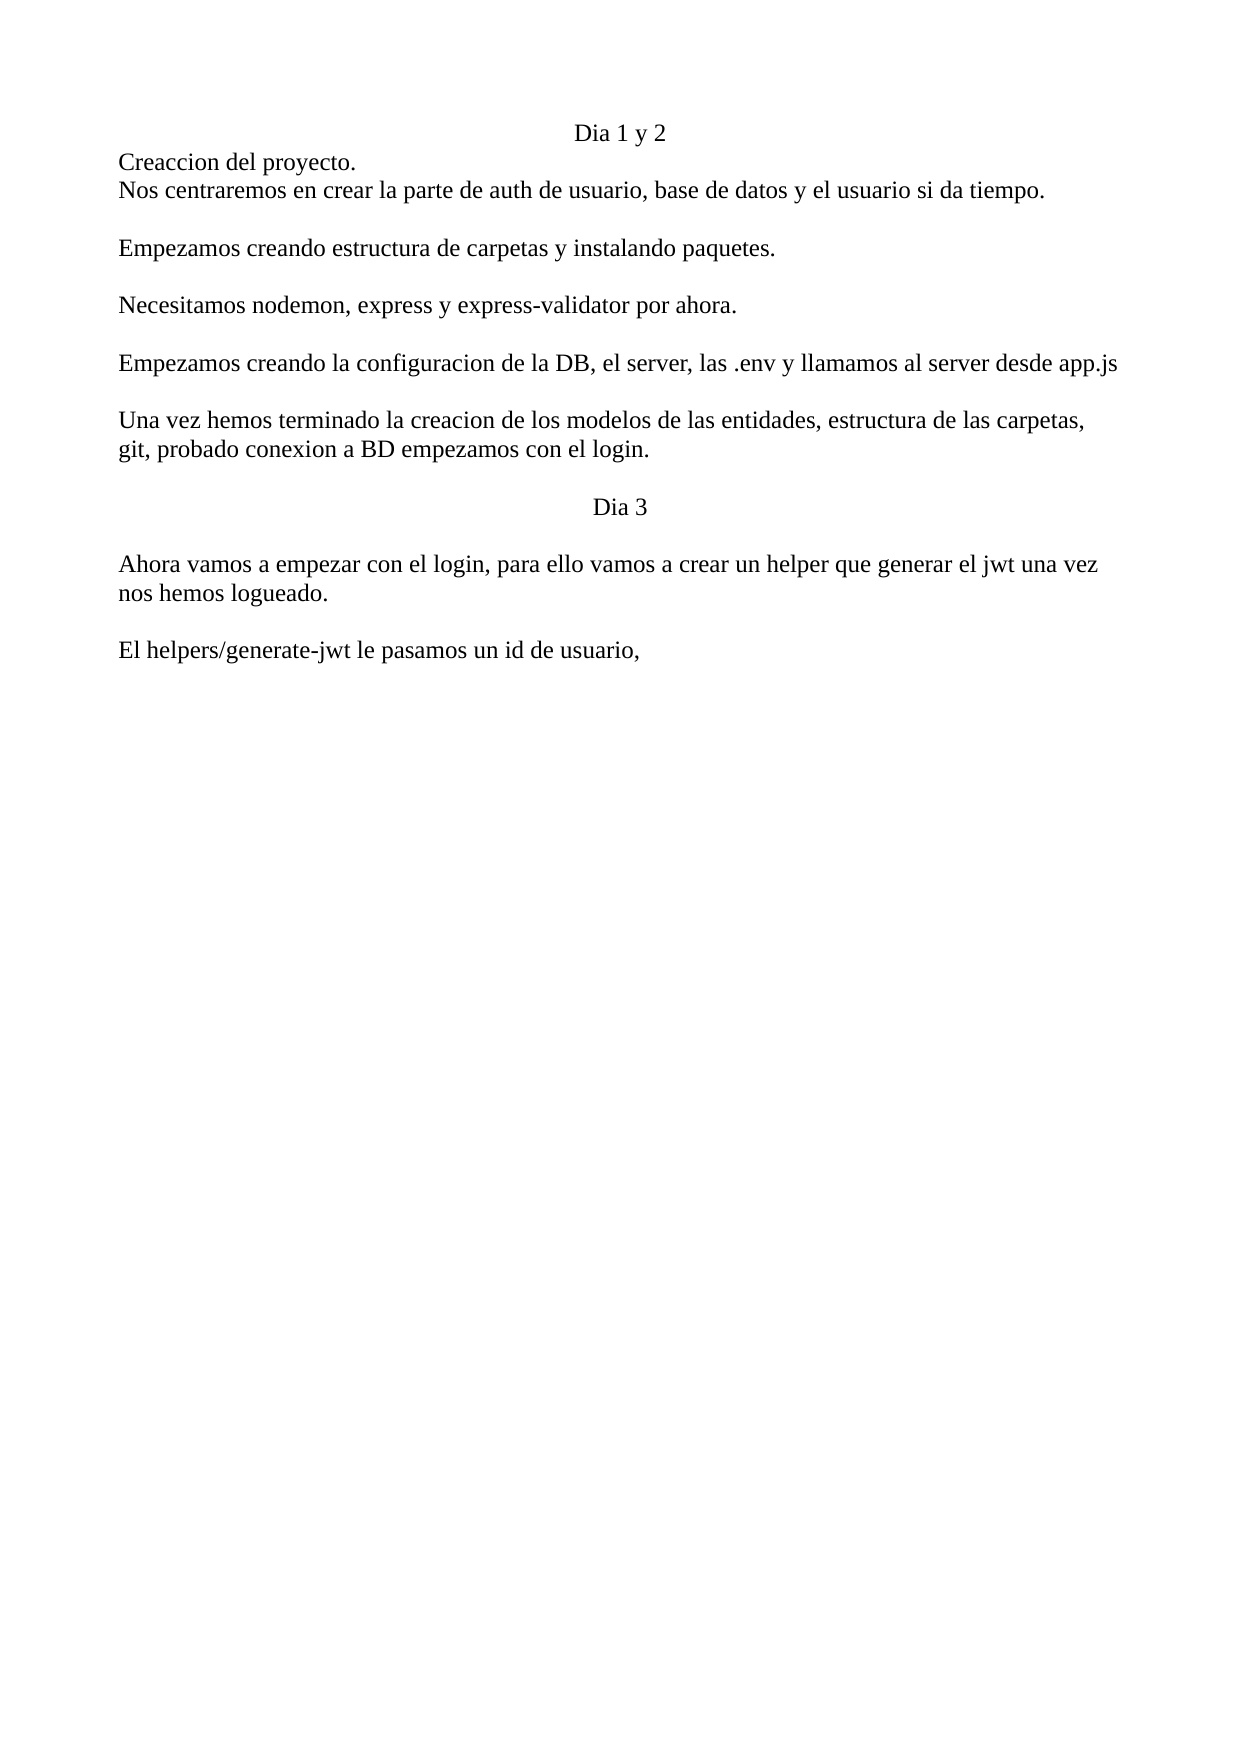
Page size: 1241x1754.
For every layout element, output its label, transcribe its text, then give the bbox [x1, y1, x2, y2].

text Una vez hemos terminado la creacion de los modelos de las entidades, estructura de las carpetas, git, probado conexion a BD empezamos con el login. [118, 406, 1122, 463]
text Empezamos creando la configuracion de la DB, el server, las .env y llamamos al server desde app.js [118, 348, 1122, 377]
text Dia 3 [118, 492, 1122, 521]
text El helpers/generate-jwt le pasamos un id de usuario, [118, 636, 1122, 664]
text Dia 1 y 2 [118, 118, 1122, 147]
text Empezamos creando estructura de carpetas y instalando paquetes. [118, 233, 1122, 262]
text Nos centraremos en crear la parte de auth de usuario, base de datos y el usuario si da tiempo. [118, 176, 1122, 204]
text Ahora vamos a empezar con el login, para ello vamos a crear un helper que generar el jwt una vez nos hemos logueado. [118, 549, 1122, 607]
text Necesitamos nodemon, express y express-validator por ahora. [118, 291, 1122, 319]
text Creaccion del proyecto. [118, 147, 1122, 176]
